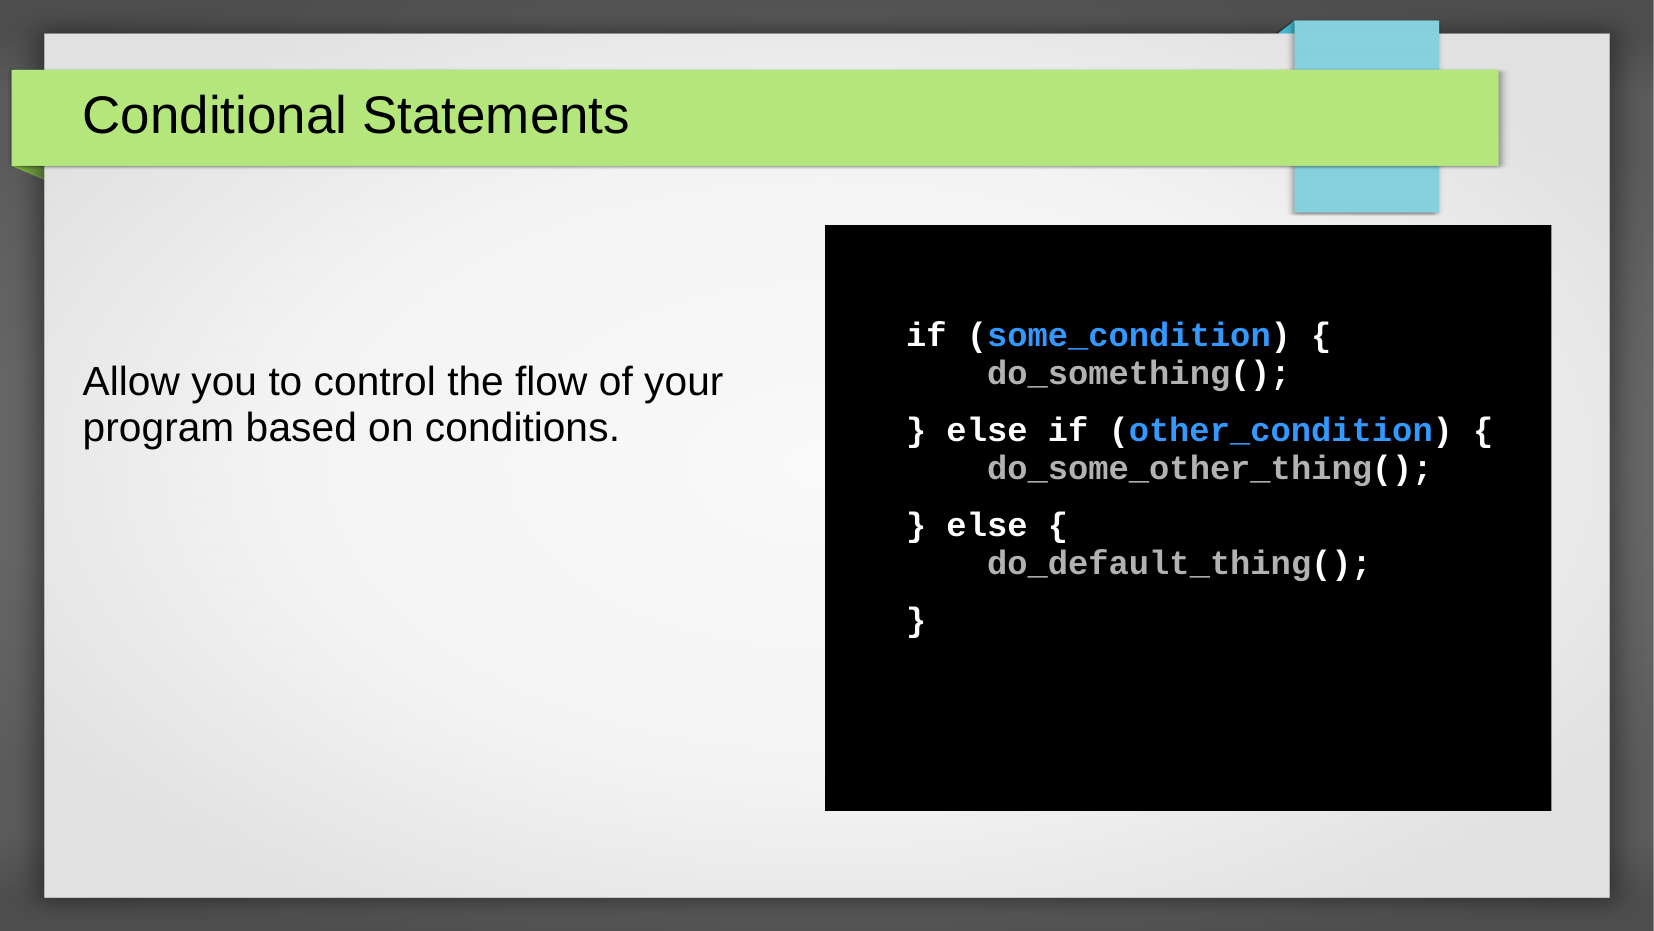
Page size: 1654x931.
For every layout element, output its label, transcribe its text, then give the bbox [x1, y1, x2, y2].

picture [0, 0, 1654, 931]
title Conditional Statements [82, 70, 1264, 160]
list if (some_condition) { do_something(); } else if (other_condition) { do_some_other_thing(); } else { do_default_thing(); } [825, 225, 1552, 811]
list Allow you to control the flow of your program based on conditions. [82, 221, 809, 761]
